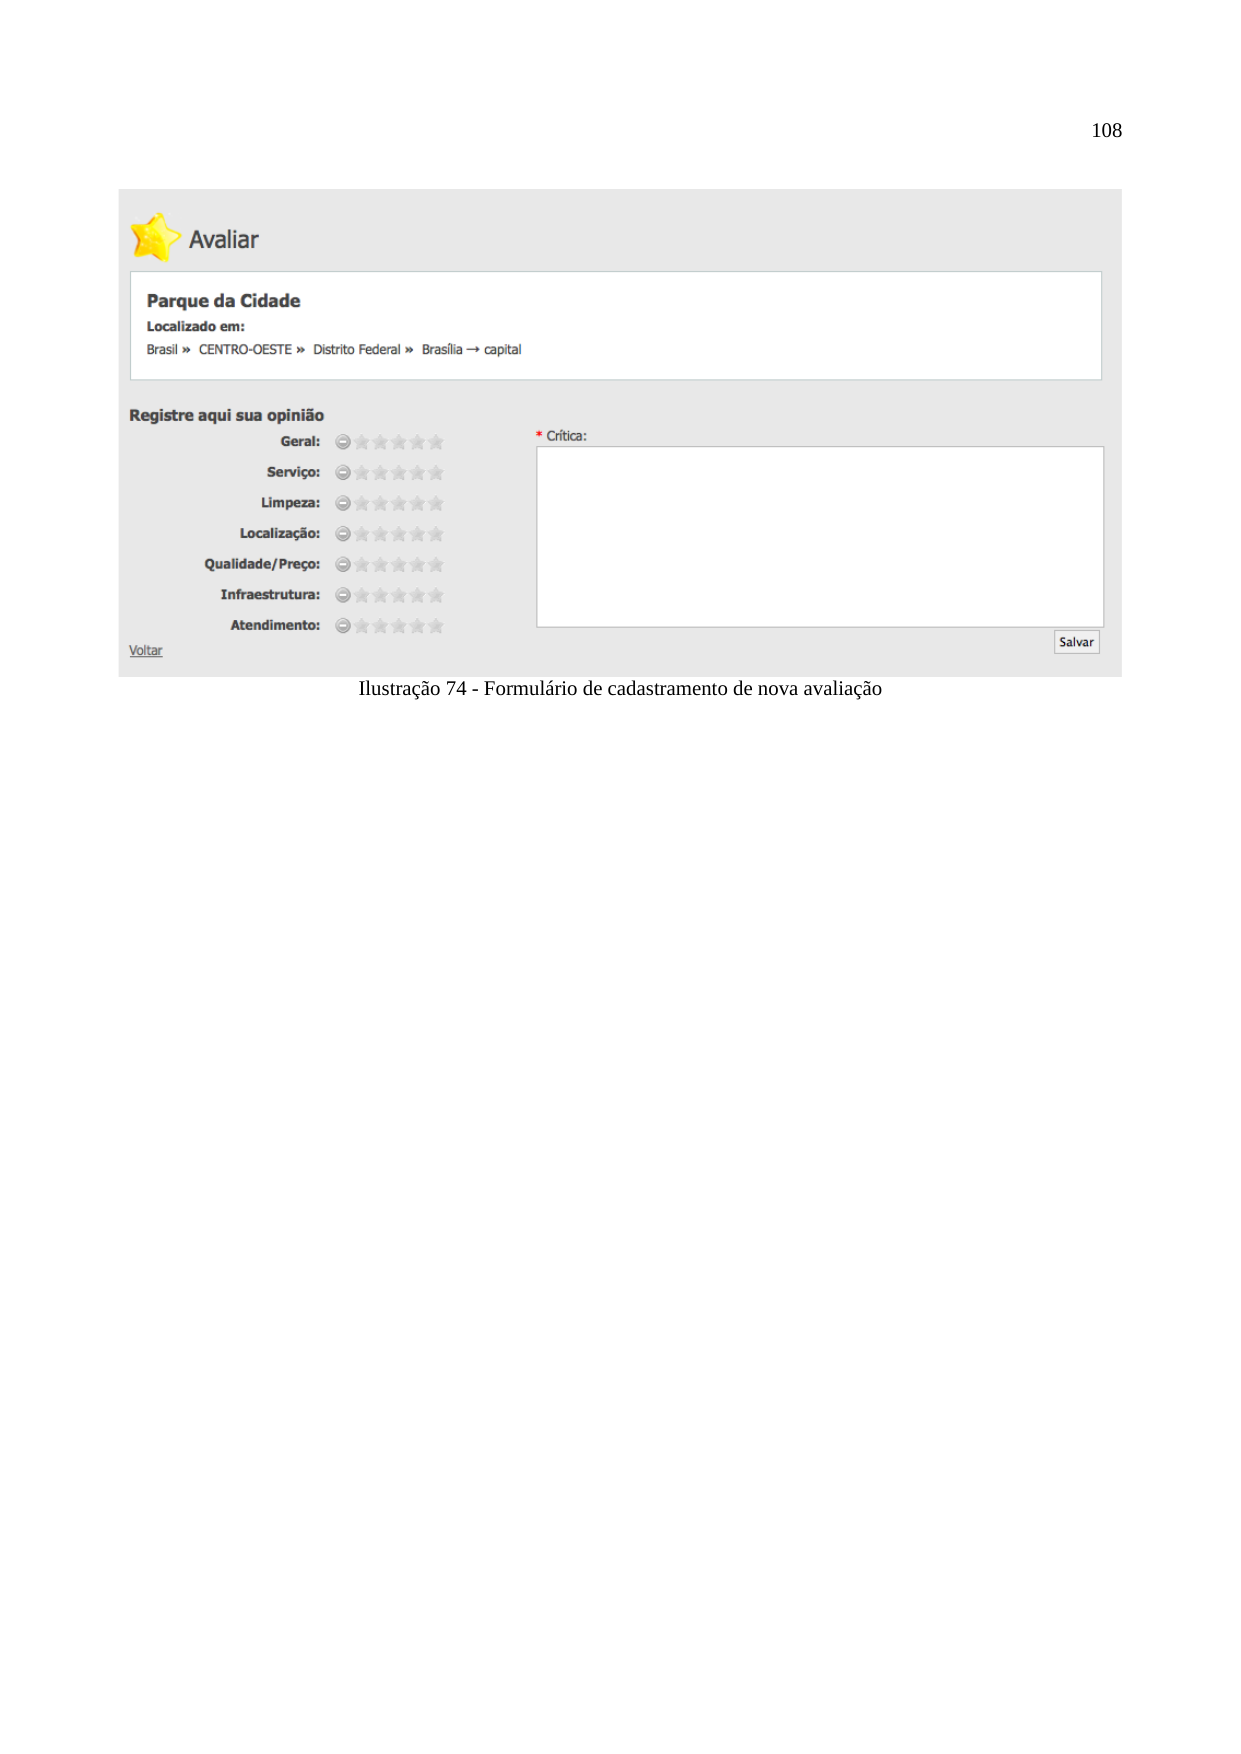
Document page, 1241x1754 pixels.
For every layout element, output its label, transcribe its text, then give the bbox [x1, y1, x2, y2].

picture [118, 189, 1123, 677]
text Ilustração 74 - Formulário de cadastramento de nova avaliação [118, 677, 1122, 700]
